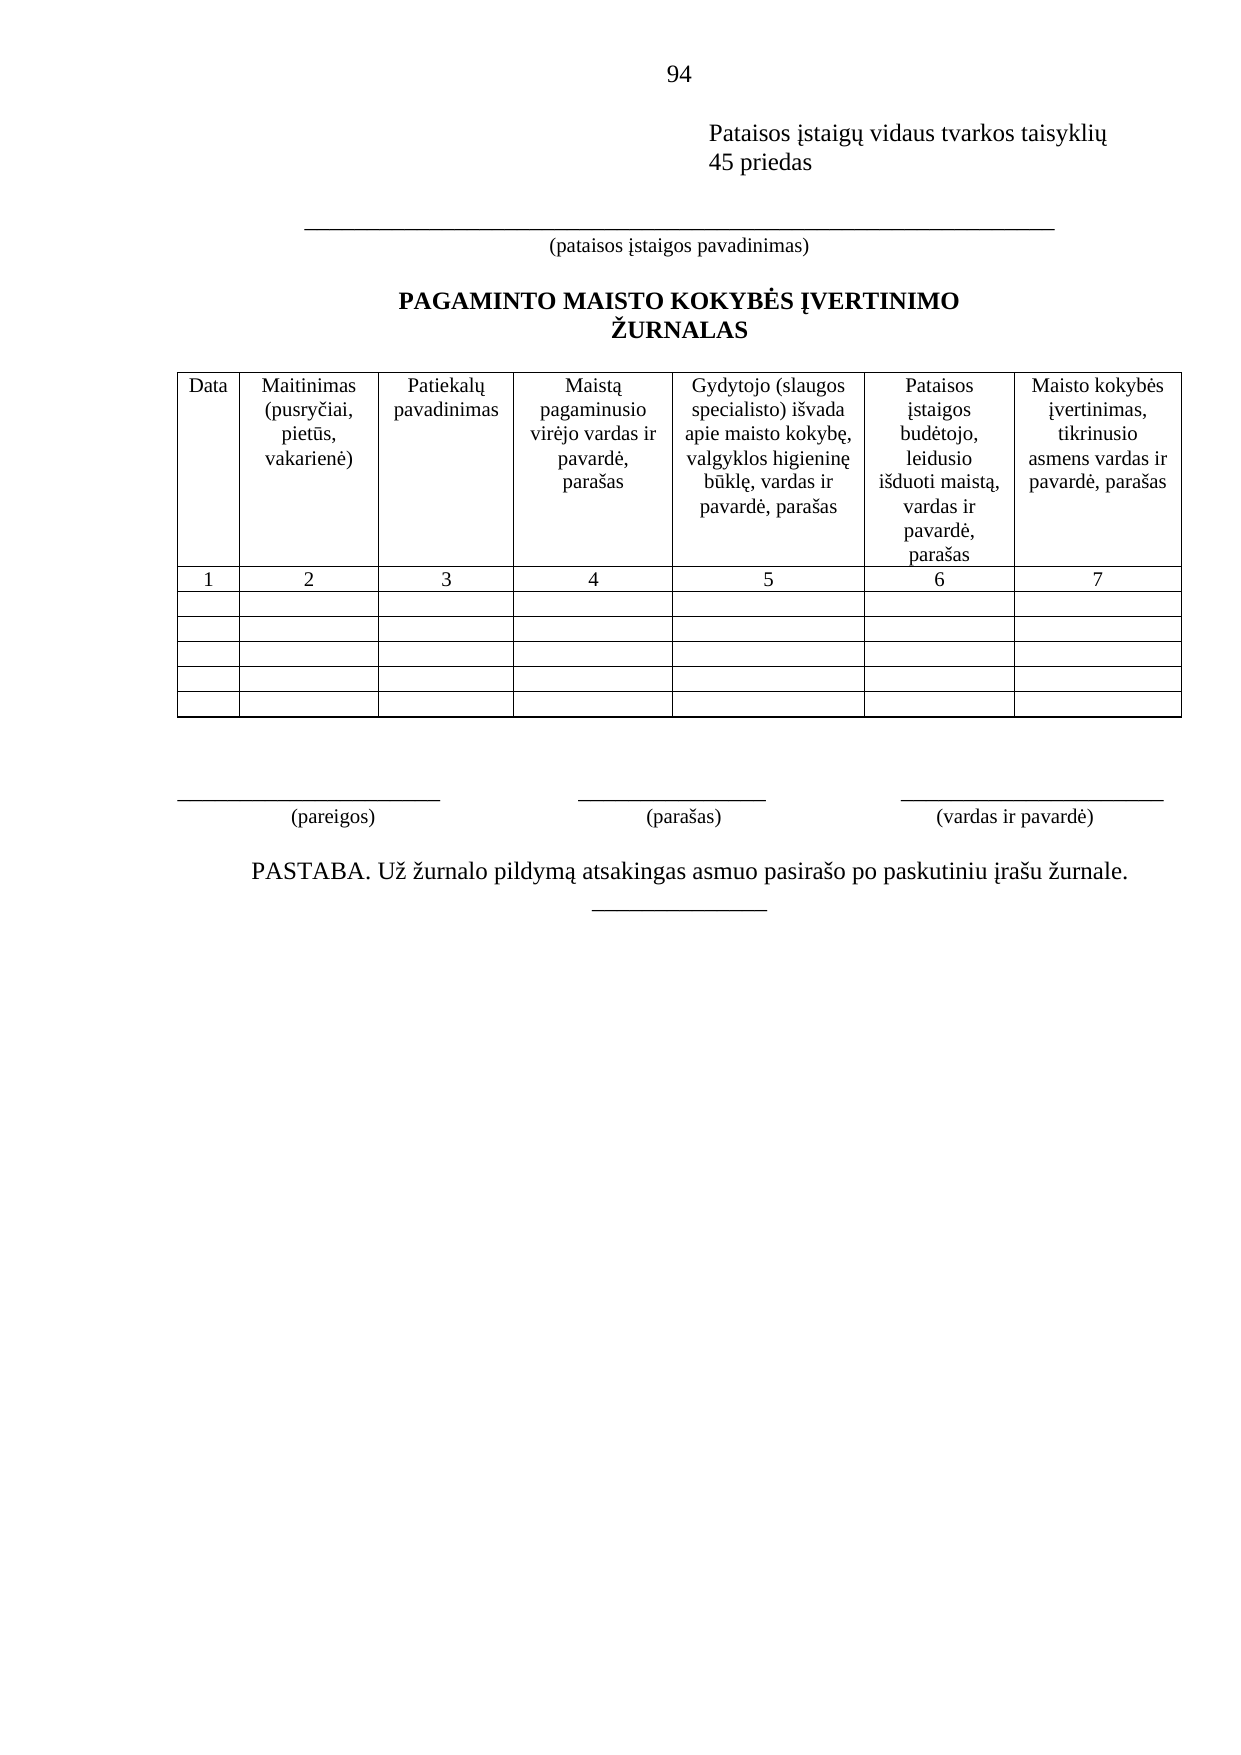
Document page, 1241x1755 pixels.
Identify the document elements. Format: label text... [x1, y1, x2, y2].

table_cell [379, 692, 513, 716]
text PAGAMINTO MAISTO KOKYBĖS ĮVERTINIMO [177, 286, 1181, 315]
table_header Maisto kokybės įvertinimas, tikrinusio asmens vardas ir pavardė, parašas [1015, 373, 1181, 566]
table_cell [379, 642, 513, 666]
table_cell [178, 617, 239, 641]
table_cell 1 [178, 567, 239, 591]
text ŽURNALAS [177, 315, 1181, 343]
text PASTABA. Už žurnalo pildymą atsakingas asmuo pasirašo po paskutiniu įrašu žurnale. [177, 856, 1181, 885]
text 45 priedas [177, 147, 1181, 176]
table_cell [178, 667, 239, 691]
table_cell [240, 617, 378, 641]
table_cell 6 [865, 567, 1014, 591]
text _____________________ _______________ _____________________ [177, 775, 1181, 804]
table_cell 3 [379, 567, 513, 591]
table_header Maistą pagaminusio virėjo vardas ir pavardė, parašas [514, 373, 672, 566]
table_cell [240, 592, 378, 616]
table_cell [1015, 592, 1181, 616]
text Pataisos įstaigų vidaus tvarkos taisyklių [709, 118, 1181, 147]
table_header Data [178, 373, 239, 566]
table_header Maitinimas (pusryčiai, pietūs, vakarienė) [240, 373, 378, 566]
table_cell [178, 692, 239, 716]
table_cell 7 [1015, 567, 1181, 591]
table_cell [865, 592, 1014, 616]
table_cell [1015, 617, 1181, 641]
text (pataisos įstaigos pavadinimas) [177, 233, 1181, 257]
table_cell [178, 592, 239, 616]
table_cell [514, 617, 672, 641]
table_cell [379, 592, 513, 616]
table_cell [514, 592, 672, 616]
table_cell 2 [240, 567, 378, 591]
table_cell [865, 617, 1014, 641]
table_cell [514, 642, 672, 666]
table_cell [514, 692, 672, 716]
table_cell [673, 692, 864, 716]
table_cell [240, 642, 378, 666]
table_cell [865, 667, 1014, 691]
text ______________ [177, 885, 1181, 914]
table_cell [673, 592, 864, 616]
table_cell [865, 642, 1014, 666]
table_cell [240, 667, 378, 691]
table_cell [1015, 692, 1181, 716]
table_cell [240, 692, 378, 716]
table_cell [178, 642, 239, 666]
table_cell [673, 667, 864, 691]
table_cell 5 [673, 567, 864, 591]
table_cell [1015, 642, 1181, 666]
table_cell [514, 667, 672, 691]
table_cell [865, 692, 1014, 716]
table_cell 4 [514, 567, 672, 591]
table_cell [379, 617, 513, 641]
table_cell [1015, 667, 1181, 691]
table_cell [673, 642, 864, 666]
text ____________________________________________________________ [177, 204, 1181, 233]
table_header Gydytojo (slaugos specialisto) išvada apie maisto kokybę, valgyklos higieninę būklę, vardas ir pavardė, parašas [673, 373, 864, 566]
text (pareigos) (parašas) (vardas ir pavardė) [177, 804, 1181, 828]
table_header Patiekalų pavadinimas [379, 373, 513, 566]
table_cell [379, 667, 513, 691]
table_header Pataisos įstaigos budėtojo, leidusio išduoti maistą, vardas ir pavardė, parašas [865, 373, 1014, 566]
table_cell [673, 617, 864, 641]
